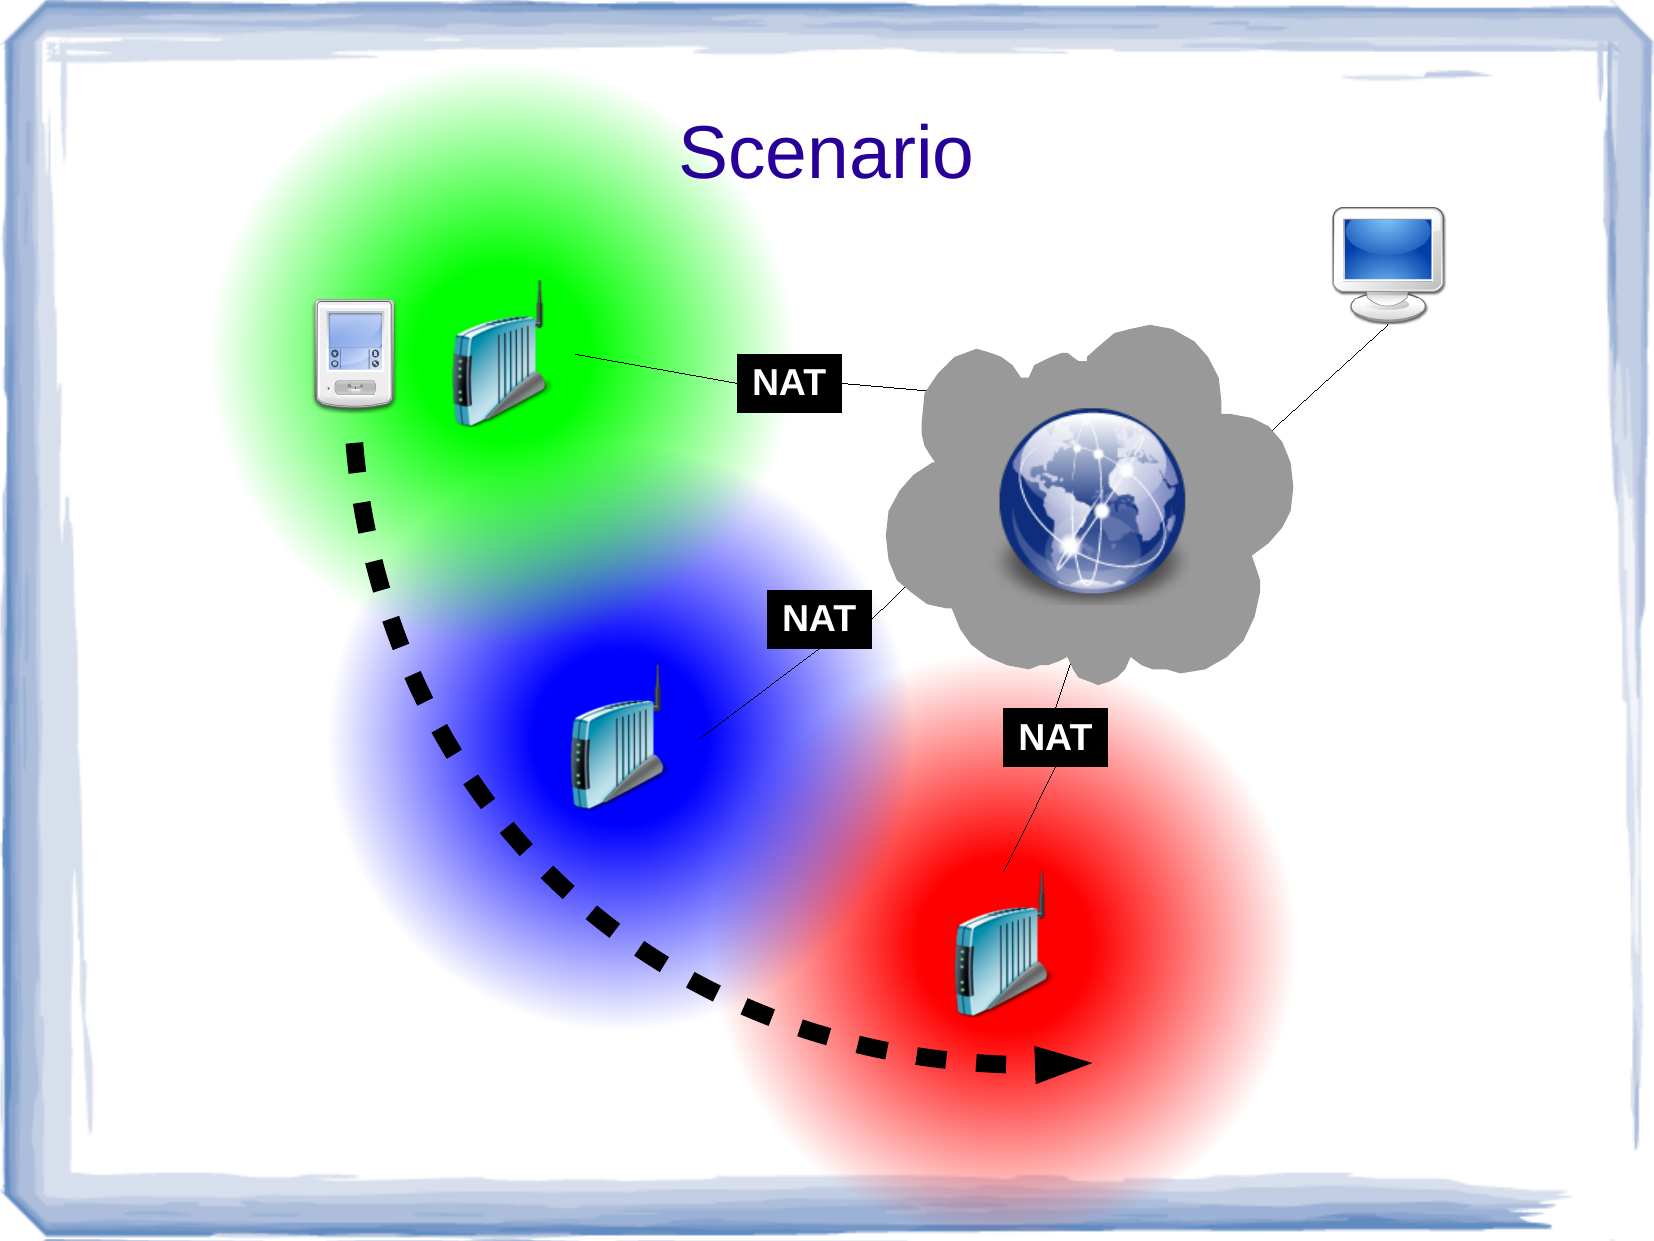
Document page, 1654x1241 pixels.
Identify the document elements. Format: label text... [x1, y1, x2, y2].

picture [930, 871, 1078, 1019]
text_box NAT [767, 590, 871, 649]
picture [989, 404, 1190, 605]
picture [428, 280, 576, 429]
picture [295, 295, 414, 414]
title Scenario [82, 49, 1571, 257]
text_box [206, 257, 1300, 1241]
picture [546, 664, 694, 813]
picture [0, 0, 1654, 1241]
text_box NAT [737, 354, 841, 413]
text_box NAT [1003, 708, 1107, 767]
